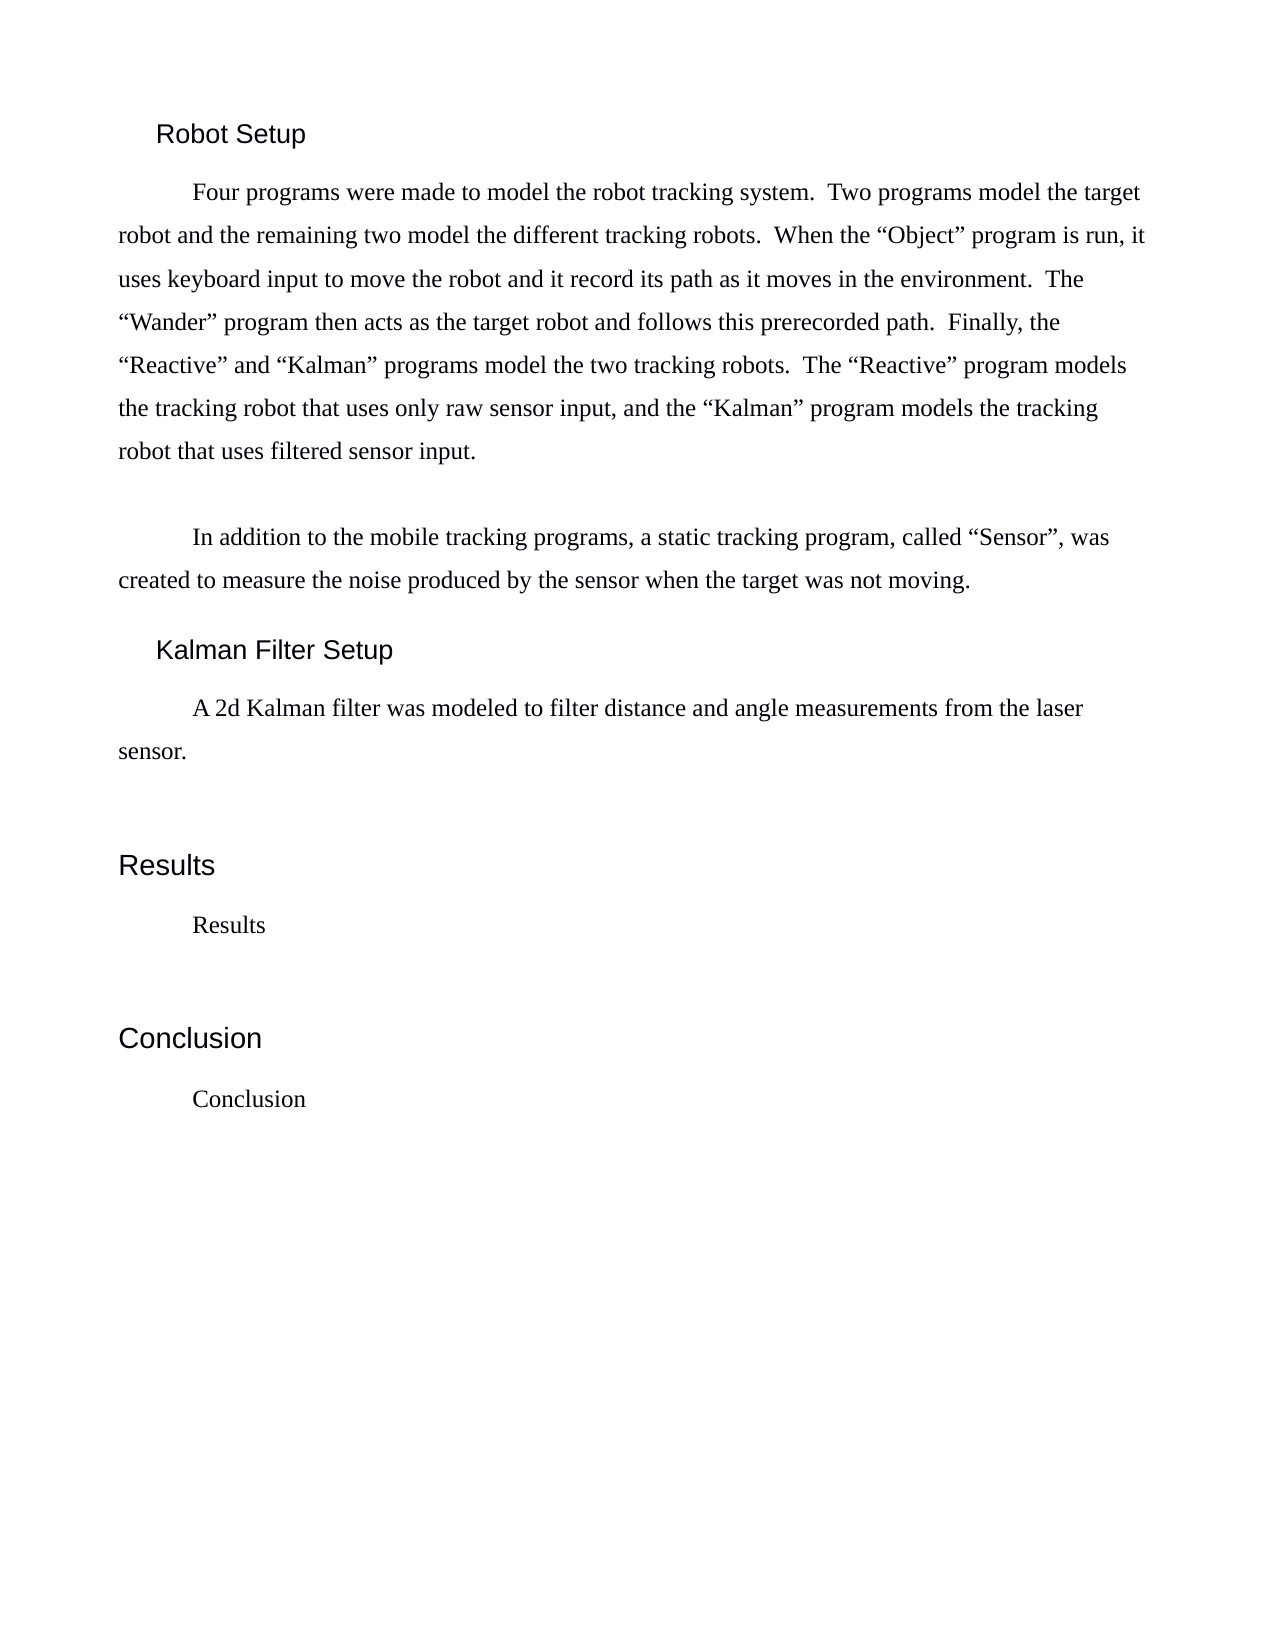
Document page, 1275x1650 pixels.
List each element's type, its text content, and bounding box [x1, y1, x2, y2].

text Conclusion [118, 1084, 1157, 1113]
text In addition to the mobile tracking programs, a static tracking program, called “Sensor”, was created to measure the noise produced by the sensor when the target was not moving. [118, 522, 1157, 594]
subtitle Kalman Filter Setup [156, 634, 1157, 665]
subtitle Results [118, 847, 1157, 881]
text Results [118, 910, 1157, 939]
text A 2d Kalman filter was modeled to filter distance and angle measurements from the laser sensor. [118, 693, 1157, 765]
subtitle Robot Setup [156, 118, 1157, 149]
subtitle Conclusion [118, 1022, 1157, 1055]
text Four programs were made to model the robot tracking system. Two programs model the target robot and the remaining two model the different tracking robots. When the “Object” program is run, it uses keyboard input to move the robot and it record its path as it moves in the environment. The “Wander” program then acts as the target robot and follows this prerecorded path. Finally, the “Reactive” and “Kalman” programs model the two tracking robots. The “Reactive” program models the tracking robot that uses only raw sensor input, and the “Kalman” program models the tracking robot that uses filtered sensor input. [118, 177, 1157, 465]
